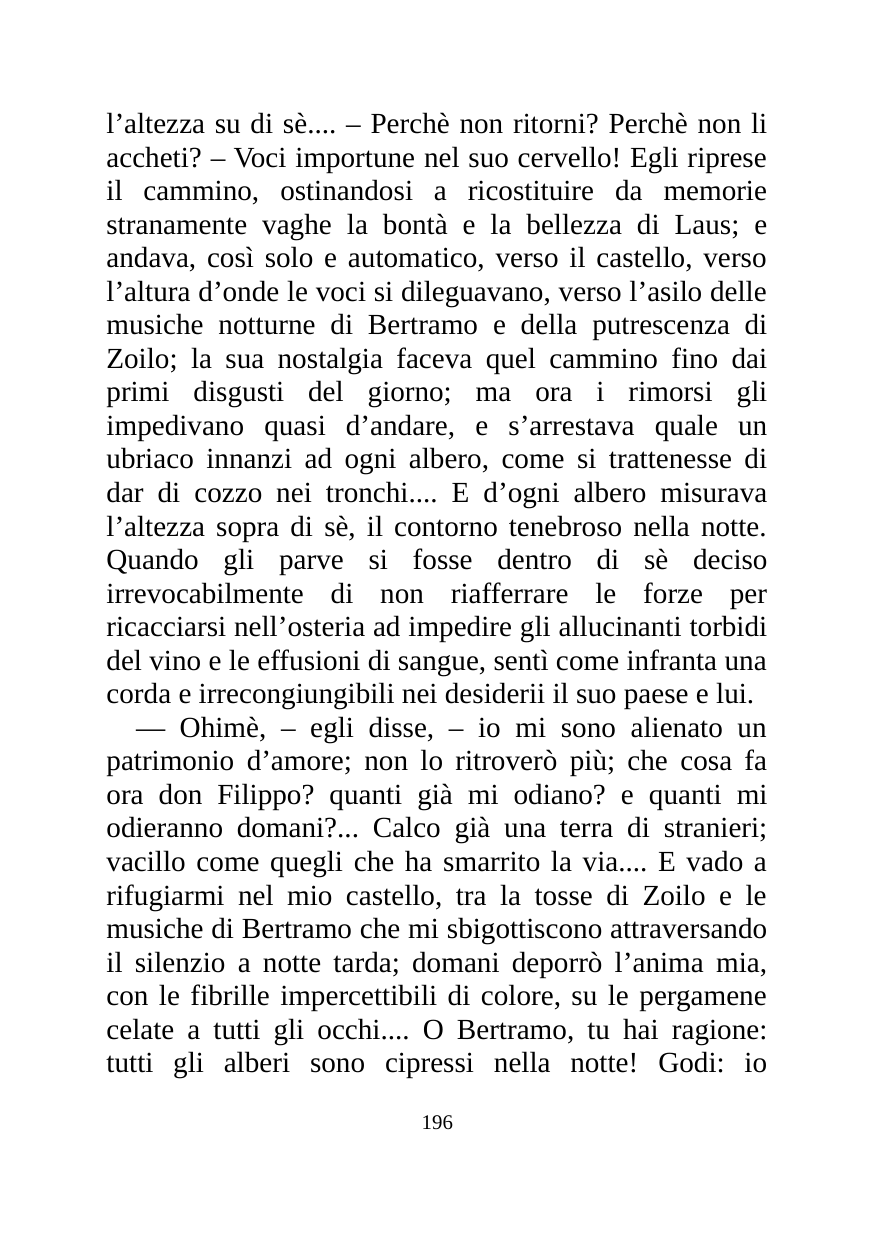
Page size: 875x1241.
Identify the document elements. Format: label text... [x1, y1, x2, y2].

text — Ohimè, – egli disse, – io mi sono alienato un patrimonio d’amore; non lo ritroverò più; che cosa fa ora don Filippo? quanti già mi odiano? e quanti mi odieranno domani?... Calco già una terra di stranieri; vacillo come quegli che ha smarrito la via.... E vado a rifugiarmi nel mio castello, tra la tosse di Zoilo e le musiche di Bertramo che mi sbigottiscono attraversando il silenzio a notte tarda; domani deporrò l’anima mia, con le fibrille impercettibili di colore, su le pergamene celate a tutti gli occhi.... O Bertramo, tu hai ragione: tutti gli alberi sono cipressi nella notte! Godi: io [106, 710, 768, 1079]
text l’altezza su di sè.... – Perchè non ritorni? Perchè non li accheti? – Voci importune nel suo cervello! Egli riprese il cammino, ostinandosi a ricostituire da memorie stranamente vaghe la bontà e la bellezza di Laus; e andava, così solo e automatico, verso il castello, verso l’altura d’onde le voci si dileguavano, verso l’asilo delle musiche notturne di Bertramo e della putrescenza di Zoilo; la sua nostalgia faceva quel cammino fino dai primi disgusti del giorno; ma ora i rimorsi gli impedivano quasi d’andare, e s’arrestava quale un ubriaco innanzi ad ogni albero, come si trattenesse di dar di cozzo nei tronchi.... E d’ogni albero misurava l’altezza sopra di sè, il contorno tenebroso nella notte. Quando gli parve si fosse dentro di sè deciso irrevocabilmente di non riafferrare le forze per ricacciarsi nell’osteria ad impedire gli allucinanti torbidi del vino e le effusioni di sangue, sentì come infranta una corda e irrecongiungibili nei desiderii il suo paese e lui. [106, 106, 768, 710]
